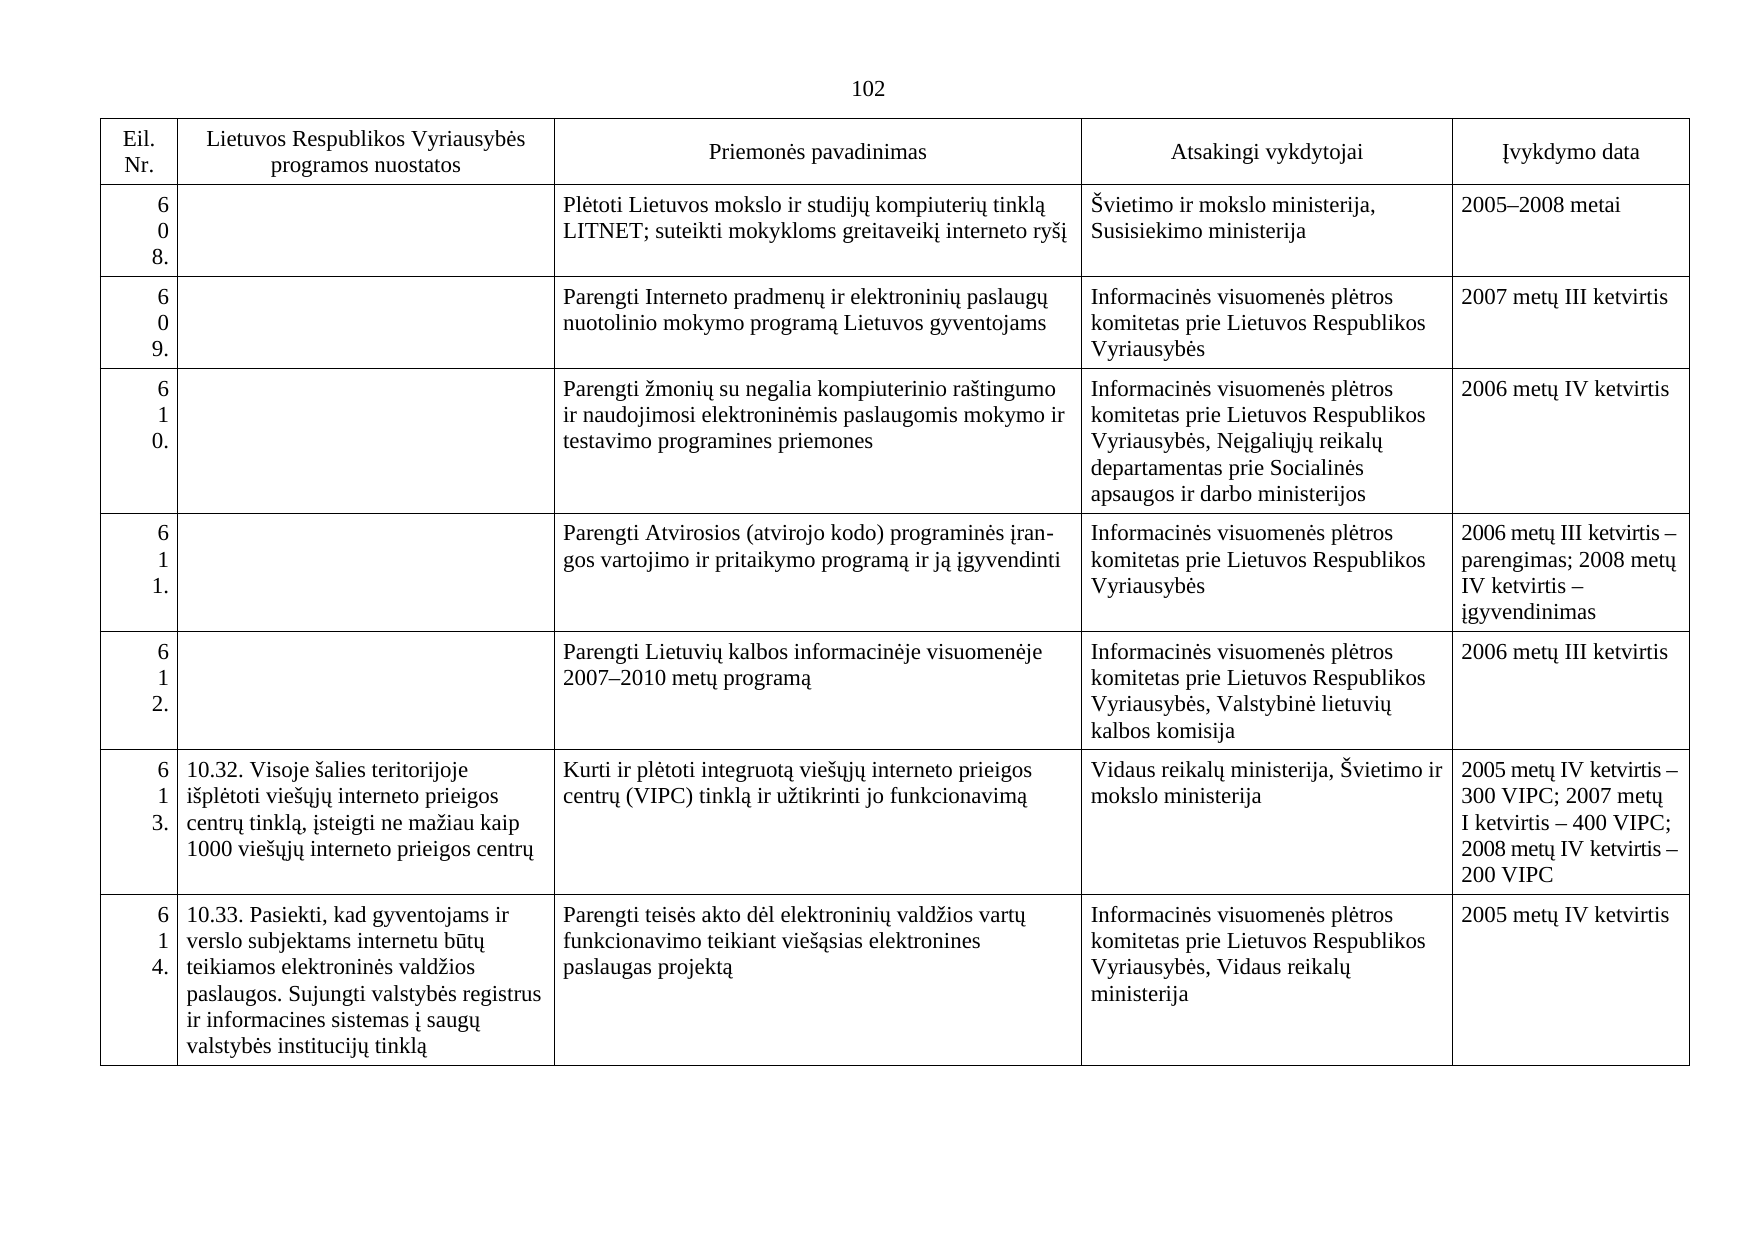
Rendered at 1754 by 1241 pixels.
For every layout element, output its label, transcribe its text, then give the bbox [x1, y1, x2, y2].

table_cell 2006 metų IV ketvirtis [1453, 369, 1689, 512]
table_cell 2006 metų III ketvirtis – parengimas; 2008 metų IV ketvirtis – įgyvendinimas [1453, 514, 1689, 631]
table_cell Informacinės visuomenės plėtros komitetas prie Lietuvos Respublikos Vyriausybės [1082, 277, 1452, 368]
table_cell [101, 895, 177, 1065]
table_cell Parengti teisės akto dėl elektroninių valdžios vartų funkcionavimo teikiant viešąsias elektronines paslaugas projektą [555, 895, 1081, 1065]
table_cell [1690, 184, 1754, 276]
table_cell 2005–2008 metai [1453, 185, 1689, 276]
table_cell [101, 185, 177, 276]
table_cell [101, 369, 177, 512]
table_cell [101, 514, 177, 631]
table_cell [178, 514, 554, 631]
table_header Įvykdymo data [1453, 119, 1689, 184]
table_cell 2006 metų III ketvirtis [1453, 632, 1689, 749]
table_cell [1690, 631, 1754, 749]
table_cell Švietimo ir mokslo ministerija, Susisiekimo ministerija [1082, 185, 1452, 276]
table_cell [1690, 749, 1754, 894]
table_cell [178, 369, 554, 512]
table_cell 10.32. Visoje šalies teritorijoje išplėtoti viešųjų interneto prieigos centrų tinklą, įsteigti ne mažiau kaip 1000 viešųjų interneto prieigos centrų [178, 750, 554, 894]
table_cell Informacinės visuomenės plėtros komitetas prie Lietuvos Respublikos Vyriausybės, Valstybinė lietuvių kalbos komisija [1082, 632, 1452, 749]
table_cell Parengti Atvirosios (atvirojo kodo) programinės įran­gos vartojimo ir pritaikymo programą ir ją įgyvendinti [555, 514, 1081, 631]
table_cell [178, 185, 554, 276]
table_header Priemonės pavadinimas [555, 119, 1081, 184]
table_cell Parengti Interneto pradmenų ir elektroninių paslaugų nuotolinio mokymo programą Lietuvos gyventojams [555, 277, 1081, 368]
table_cell [1690, 368, 1754, 512]
table_cell 2005 metų IV ketvirtis – 300 VIPC; 2007 metų I ketvirtis – 400 VIPC; 2008 metų IV ketvirtis – 200 VIPC [1453, 750, 1689, 894]
table_cell Informacinės visuomenės plėtros komitetas prie Lietuvos Respublikos Vyriausybės, Vidaus reikalų ministerija [1082, 895, 1452, 1065]
table_cell 2007 metų III ketvirtis [1453, 277, 1689, 368]
table_cell 2005 metų IV ketvirtis [1453, 895, 1689, 1065]
table_header Eil. Nr. [101, 119, 177, 184]
table_cell [101, 750, 177, 894]
table_cell Informacinės visuomenės plėtros komitetas prie Lietuvos Respublikos Vyriausybės, Neįgaliųjų reikalų departamentas prie Socialinės apsaugos ir darbo ministerijos [1082, 369, 1452, 512]
table_cell Parengti Lietuvių kalbos informacinėje visuomenėje 2007–2010 metų programą [555, 632, 1081, 749]
table_cell [101, 632, 177, 749]
table_cell [178, 632, 554, 749]
table_cell [1690, 894, 1754, 1065]
table_cell Plėtoti Lietuvos mokslo ir studijų kompiuterių tinklą LITNET; suteikti mokykloms greitaveikį interneto ryšį [555, 185, 1081, 276]
table_cell [178, 277, 554, 368]
table_cell Informacinės visuomenės plėtros komitetas prie Lietuvos Respublikos Vyriausybės [1082, 514, 1452, 631]
table_cell 10.33. Pasiekti, kad gyventojams ir verslo subjektams internetu būtų teikiamos elektroninės valdžios paslaugos. Sujungti valstybės registrus ir informacines sistemas į saugų valstybės institucijų tinklą [178, 895, 554, 1065]
table_cell Vidaus reikalų ministerija, Švietimo ir mokslo ministerija [1082, 750, 1452, 894]
table_header Atsakingi vykdytojai [1082, 119, 1452, 184]
table_header Lietuvos Respublikos Vyriausybės programos nuostatos [178, 119, 554, 184]
table_cell [101, 277, 177, 368]
table_header [1690, 118, 1754, 184]
table_cell [1690, 513, 1754, 631]
table_cell [1690, 276, 1754, 368]
table_cell Parengti žmonių su negalia kompiuterinio raštingumo ir naudojimosi elektroninėmis paslaugomis mokymo ir testavimo programines priemones [555, 369, 1081, 512]
table_cell Kurti ir plėtoti integruotą viešųjų interneto prieigos centrų (VIPC) tinklą ir užtikrinti jo funkcionavimą [555, 750, 1081, 894]
